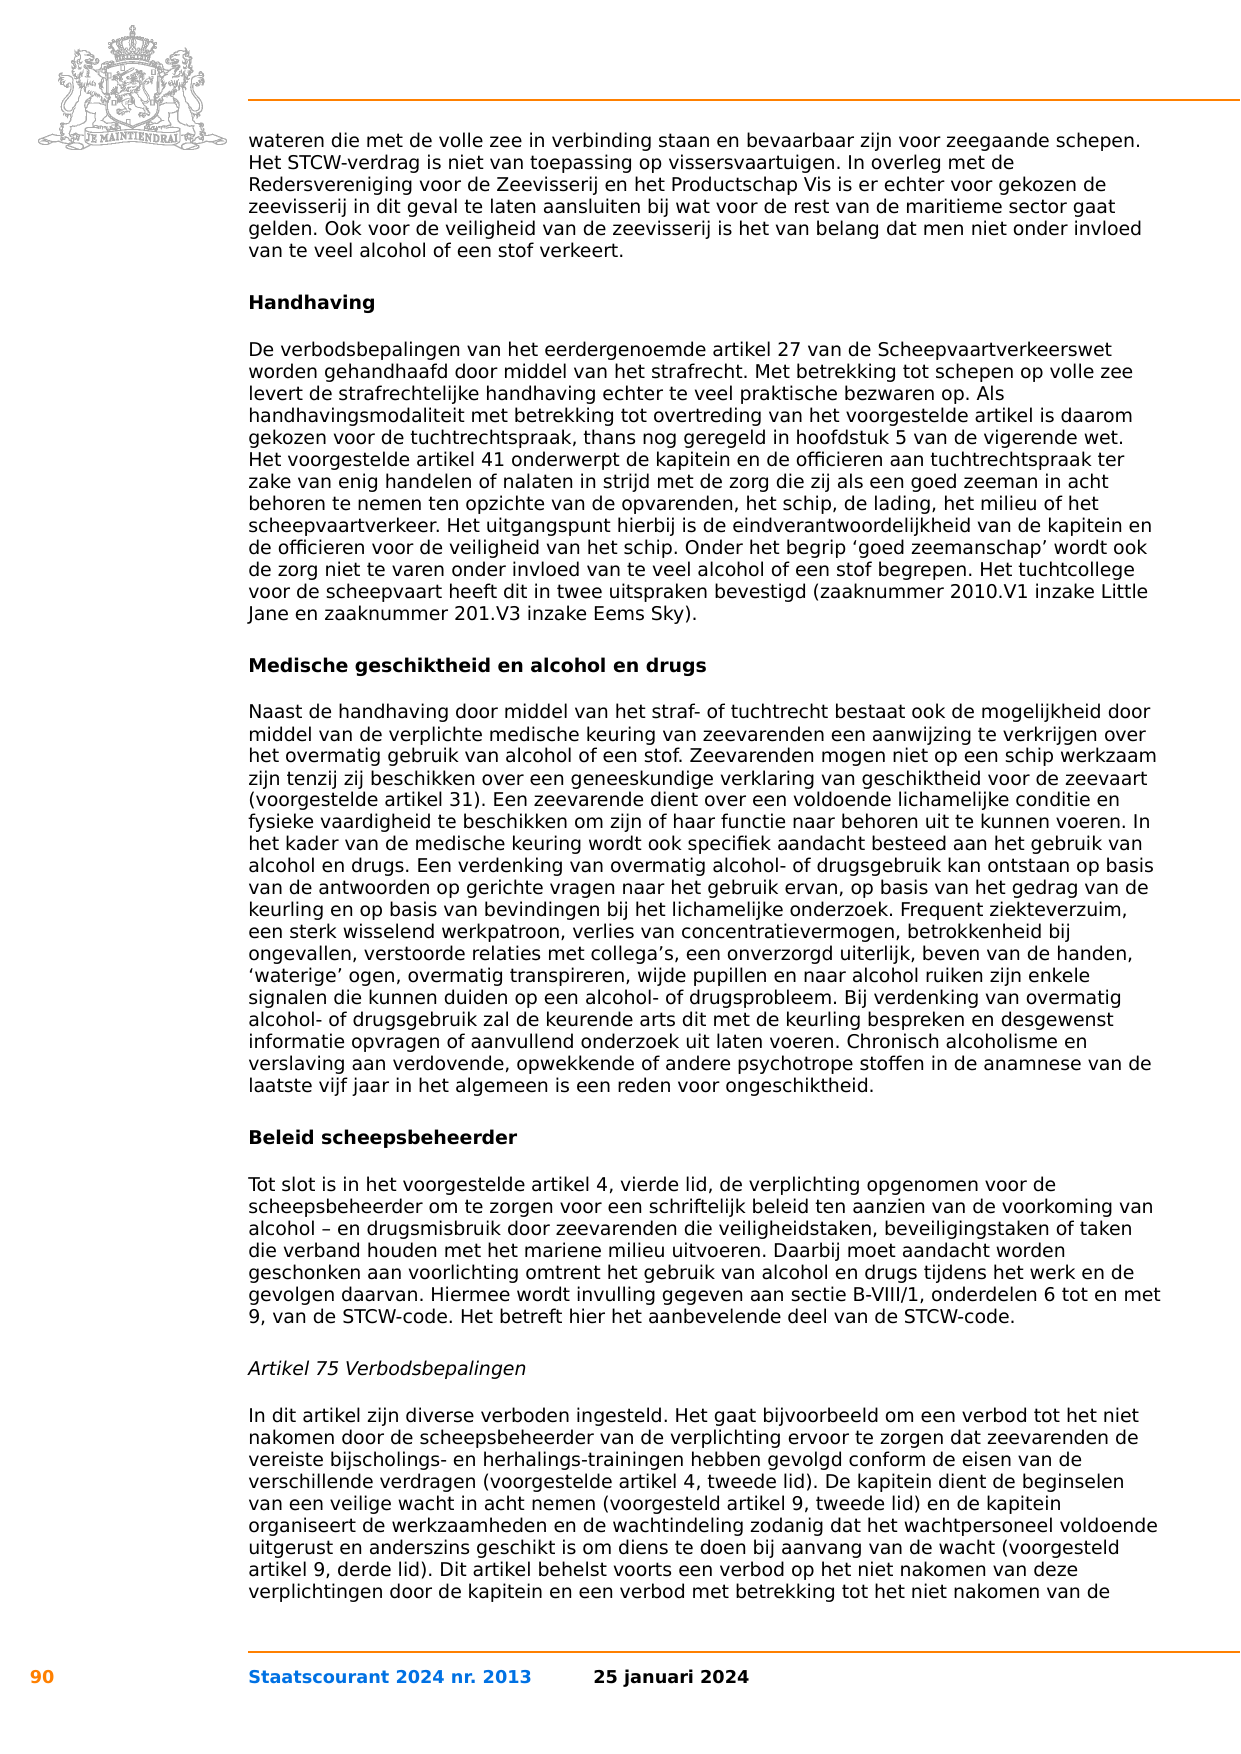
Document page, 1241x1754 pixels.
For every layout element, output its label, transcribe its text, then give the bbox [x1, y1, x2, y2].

text De verbodsbepalingen van het eerdergenoemde artikel 27 van de Scheepvaartverkeerswet worden gehandhaafd door middel van het strafrecht. Met betrekking tot schepen op volle zee levert de strafrechtelijke handhaving echter te veel praktische bezwaren op. Als handhavingsmodaliteit met betrekking tot overtreding van het voorgestelde artikel is daarom gekozen voor de tuchtrechtspraak, thans nog geregeld in hoofdstuk 5 van de vigerende wet. Het voorgestelde artikel 41 onderwerpt de kapitein en de officieren aan tuchtrechtspraak ter zake van enig handelen of nalaten in strijd met de zorg die zij als een goed zeeman in acht behoren te nemen ten opzichte van de opvarenden, het schip, de lading, het milieu of het scheepvaartverkeer. Het uitgangspunt hierbij is de eindverantwoordelijkheid van de kapitein en de officieren voor de veiligheid van het schip. Onder het begrip ‘goed zeemanschap’ wordt ook de zorg niet te varen onder invloed van te veel alcohol of een stof begrepen. Het tuchtcollege voor de scheepvaart heeft dit in twee uitspraken bevestigd (zaaknummer 2010.V1 inzake Little Jane en zaaknummer 201.V3 inzake Eems Sky). [248, 339, 1163, 624]
subtitle Medische geschiktheid en alcohol en drugs [248, 654, 1163, 676]
text Tot slot is in het voorgestelde artikel 4, vierde lid, de verplichting opgenomen voor de scheepsbeheerder om te zorgen voor een schriftelijk beleid ten aanzien van de voorkoming van alcohol – en drugsmisbruik door zeevarenden die veiligheidstaken, beveiligingstaken of taken die verband houden met het mariene milieu uitvoeren. Daarbij moet aandacht worden geschonken aan voorlichting omtrent het gebruik van alcohol en drugs tijdens het werk en de gevolgen daarvan. Hiermee wordt invulling gegeven aan sectie B-VIII/1, onderdelen 6 tot en met 9, van de STCW-code. Het betreft hier het aanbevelende deel van de STCW-code. [248, 1174, 1163, 1328]
picture [38, 25, 227, 150]
text In dit artikel zijn diverse verboden ingesteld. Het gaat bijvoorbeeld om een verbod tot het niet nakomen door de scheepsbeheerder van de verplichting ervoor te zorgen dat zeevarenden de vereiste bijscholings- en herhalings-trainingen hebben gevolgd conform de eisen van de verschillende verdragen (voorgestelde artikel 4, tweede lid). De kapitein dient de beginselen van een veilige wacht in acht nemen (voorgesteld artikel 9, tweede lid) en de kapitein organiseert de werkzaamheden en de wachtindeling zodanig dat het wachtpersoneel voldoende uitgerust en anderszins geschikt is om diens te doen bij aanvang van de wacht (voorgesteld artikel 9, derde lid). Dit artikel behelst voorts een verbod op het niet nakomen van deze verplichtingen door de kapitein en een verbod met betrekking tot het niet nakomen van de [248, 1405, 1163, 1603]
subtitle Beleid scheepsbeheerder [248, 1127, 1163, 1149]
text Naast de handhaving door middel van het straf- of tuchtrecht bestaat ook de mogelijkheid door middel van de verplichte medische keuring van zeevarenden een aanwijzing te verkrijgen over het overmatig gebruik van alcohol of een stof. Zeevarenden mogen niet op een schip werkzaam zijn tenzij zij beschikken over een geneeskundige verklaring van geschiktheid voor de zeevaart (voorgestelde artikel 31). Een zeevarende dient over een voldoende lichamelijke conditie en fysieke vaardigheid te beschikken om zijn of haar functie naar behoren uit te kunnen voeren. In het kader van de medische keuring wordt ook specifiek aandacht besteed aan het gebruik van alcohol en drugs. Een verdenking van overmatig alcohol- of drugsgebruik kan ontstaan op basis van de antwoorden op gerichte vragen naar het gebruik ervan, op basis van het gedrag van de keurling en op basis van bevindingen bij het lichamelijke onderzoek. Frequent ziekteverzuim, een sterk wisselend werkpatroon, verlies van concentratievermogen, betrokkenheid bij ongevallen, verstoorde relaties met collega’s, een onverzorgd uiterlijk, beven van de handen, ‘waterige’ ogen, overmatig transpireren, wijde pupillen en naar alcohol ruiken zijn enkele signalen die kunnen duiden op een alcohol- of drugsprobleem. Bij verdenking van overmatig alcohol- of drugsgebruik zal de keurende arts dit met de keurling bespreken en desgewenst informatie opvragen of aanvullend onderzoek uit laten voeren. Chronisch alcoholisme en verslaving aan verdovende, opwekkende of andere psychotrope stoffen in de anamnese van de laatste vijf jaar in het algemeen is een reden voor ongeschiktheid. [248, 701, 1163, 1097]
text wateren die met de volle zee in verbinding staan en bevaarbaar zijn voor zeegaande schepen. Het STCW-verdrag is niet van toepassing op vissersvaartuigen. In overleg met de Redersvereniging voor de Zeevisserij en het Productschap Vis is er echter voor gekozen de zeevisserij in dit geval te laten aansluiten bij wat voor de rest van de maritieme sector gaat gelden. Ook voor de veiligheid van de zeevisserij is het van belang dat men niet onder invloed van te veel alcohol of een stof verkeert. [248, 130, 1163, 262]
subtitle Handhaving [248, 292, 1163, 314]
subtitle Artikel 75 Verbodsbepalingen [248, 1358, 1163, 1380]
